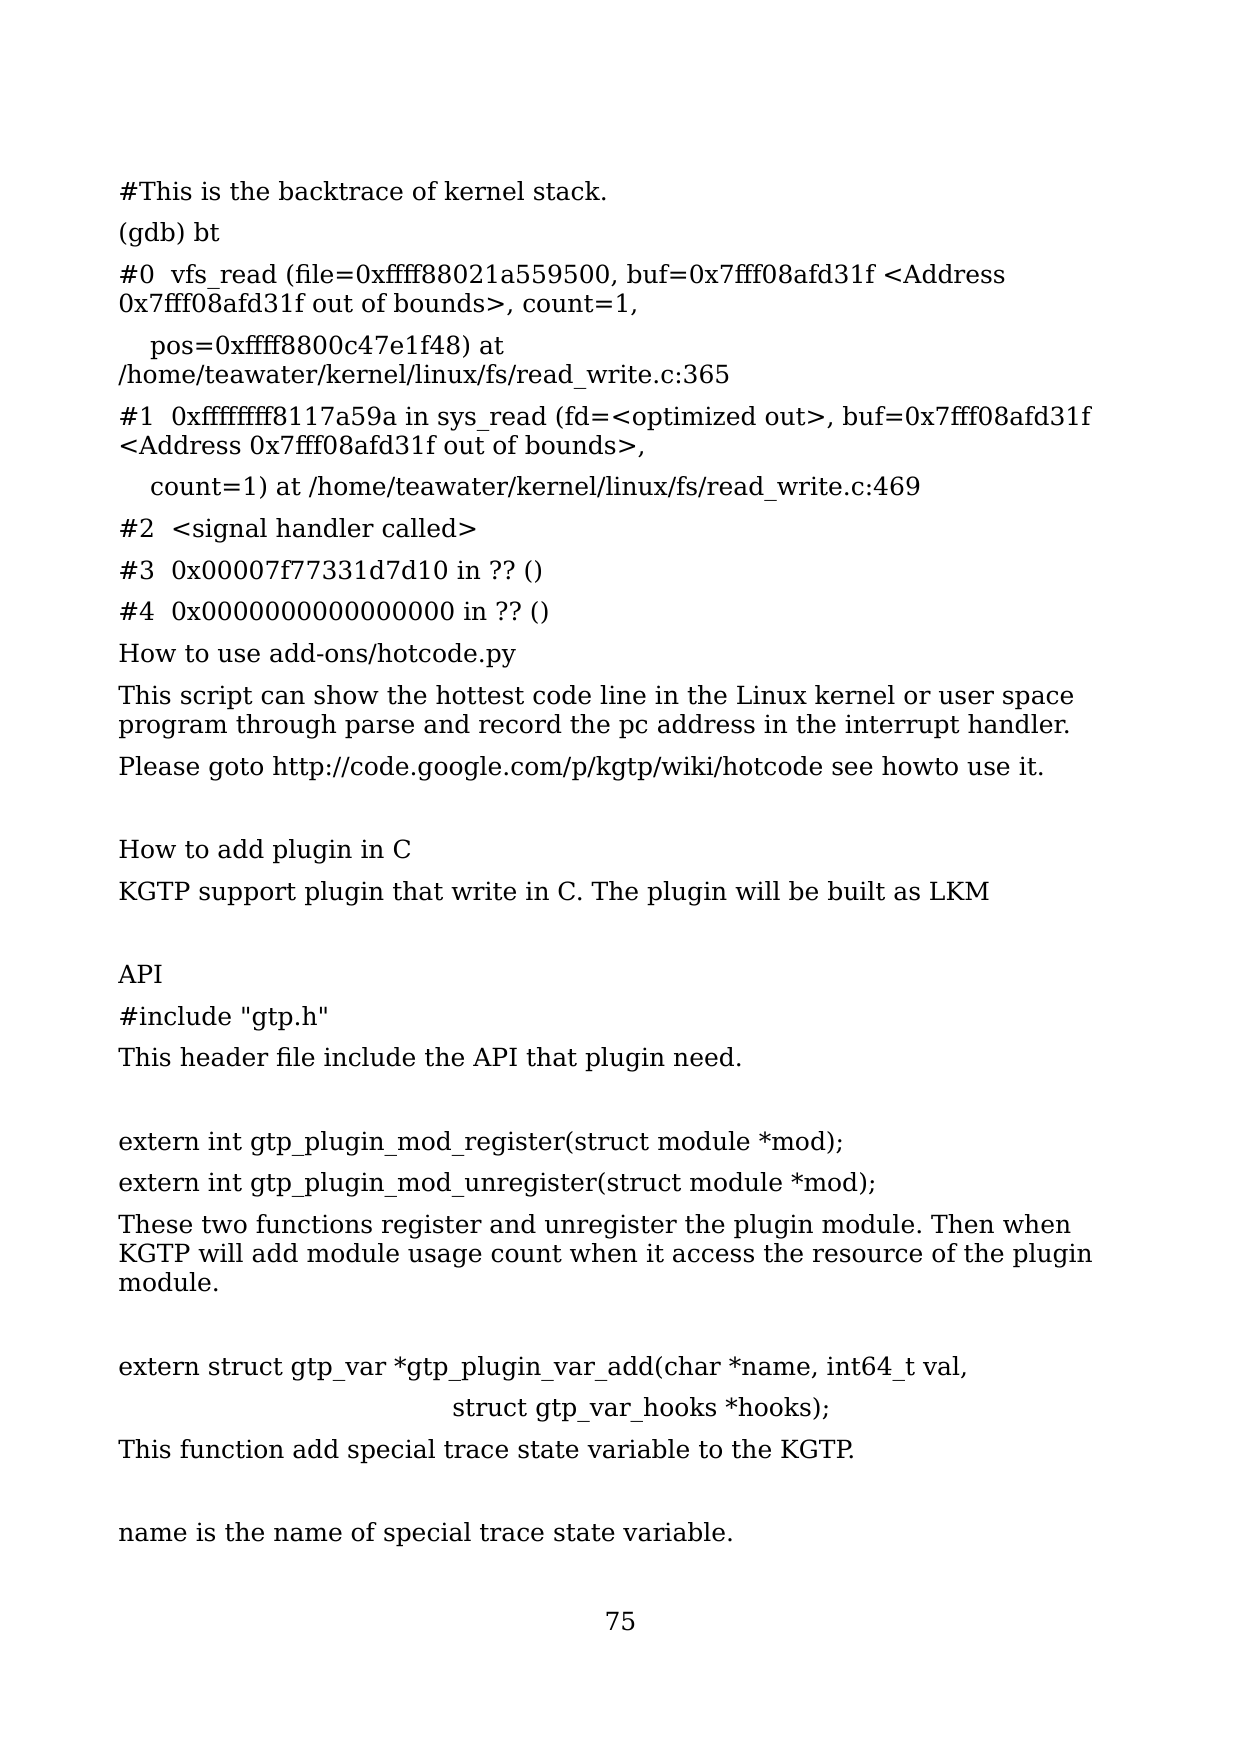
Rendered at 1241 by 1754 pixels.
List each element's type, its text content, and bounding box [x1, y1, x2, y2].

text #3 0x00007f77331d7d10 in ?? () [118, 556, 1122, 585]
text name is the name of special trace state variable. [118, 1518, 1122, 1548]
text pos=0xffff8800c47e1f48) at /home/teawater/kernel/linux/fs/read_write.c:365 [118, 331, 1122, 389]
text #2 <signal handler called> [118, 514, 1122, 543]
text struct gtp_var_hooks *hooks); [118, 1393, 1122, 1423]
text #This is the backtrace of kernel stack. [118, 177, 1122, 206]
text This header file include the API that plugin need. [118, 1043, 1122, 1073]
text (gdb) bt [118, 218, 1122, 248]
text #4 0x0000000000000000 in ?? () [118, 598, 1122, 627]
text This function add special trace state variable to the KGTP. [118, 1435, 1122, 1464]
text extern struct gtp_var *gtp_plugin_var_add(char *name, int64_t val, [118, 1352, 1122, 1381]
text extern int gtp_plugin_mod_unregister(struct module *mod); [118, 1168, 1122, 1198]
text Please goto http://code.google.com/p/kgtp/wiki/hotcode see howto use it. [118, 752, 1122, 781]
text How to use add-ons/hotcode.py [118, 639, 1122, 668]
text API [118, 960, 1122, 989]
text How to add plugin in C [118, 835, 1122, 864]
text This script can show the hottest code line in the Linux kernel or user space program through parse and record the pc address in the interrupt handler. [118, 681, 1122, 739]
text These two functions register and unregister the plugin module. Then when KGTP will add module usage count when it access the resource of the plugin module. [118, 1210, 1122, 1298]
text #1 0xffffffff8117a59a in sys_read (fd=<optimized out>, buf=0x7fff08afd31f <Address 0x7fff08afd31f out of bounds>, [118, 402, 1122, 460]
text KGTP support plugin that write in C. The plugin will be built as LKM [118, 877, 1122, 906]
text #include "gtp.h" [118, 1002, 1122, 1031]
text extern int gtp_plugin_mod_register(struct module *mod); [118, 1127, 1122, 1156]
text #0 vfs_read (file=0xffff88021a559500, buf=0x7fff08afd31f <Address 0x7fff08afd31f out of bounds>, count=1, [118, 260, 1122, 318]
text count=1) at /home/teawater/kernel/linux/fs/read_write.c:469 [118, 473, 1122, 502]
